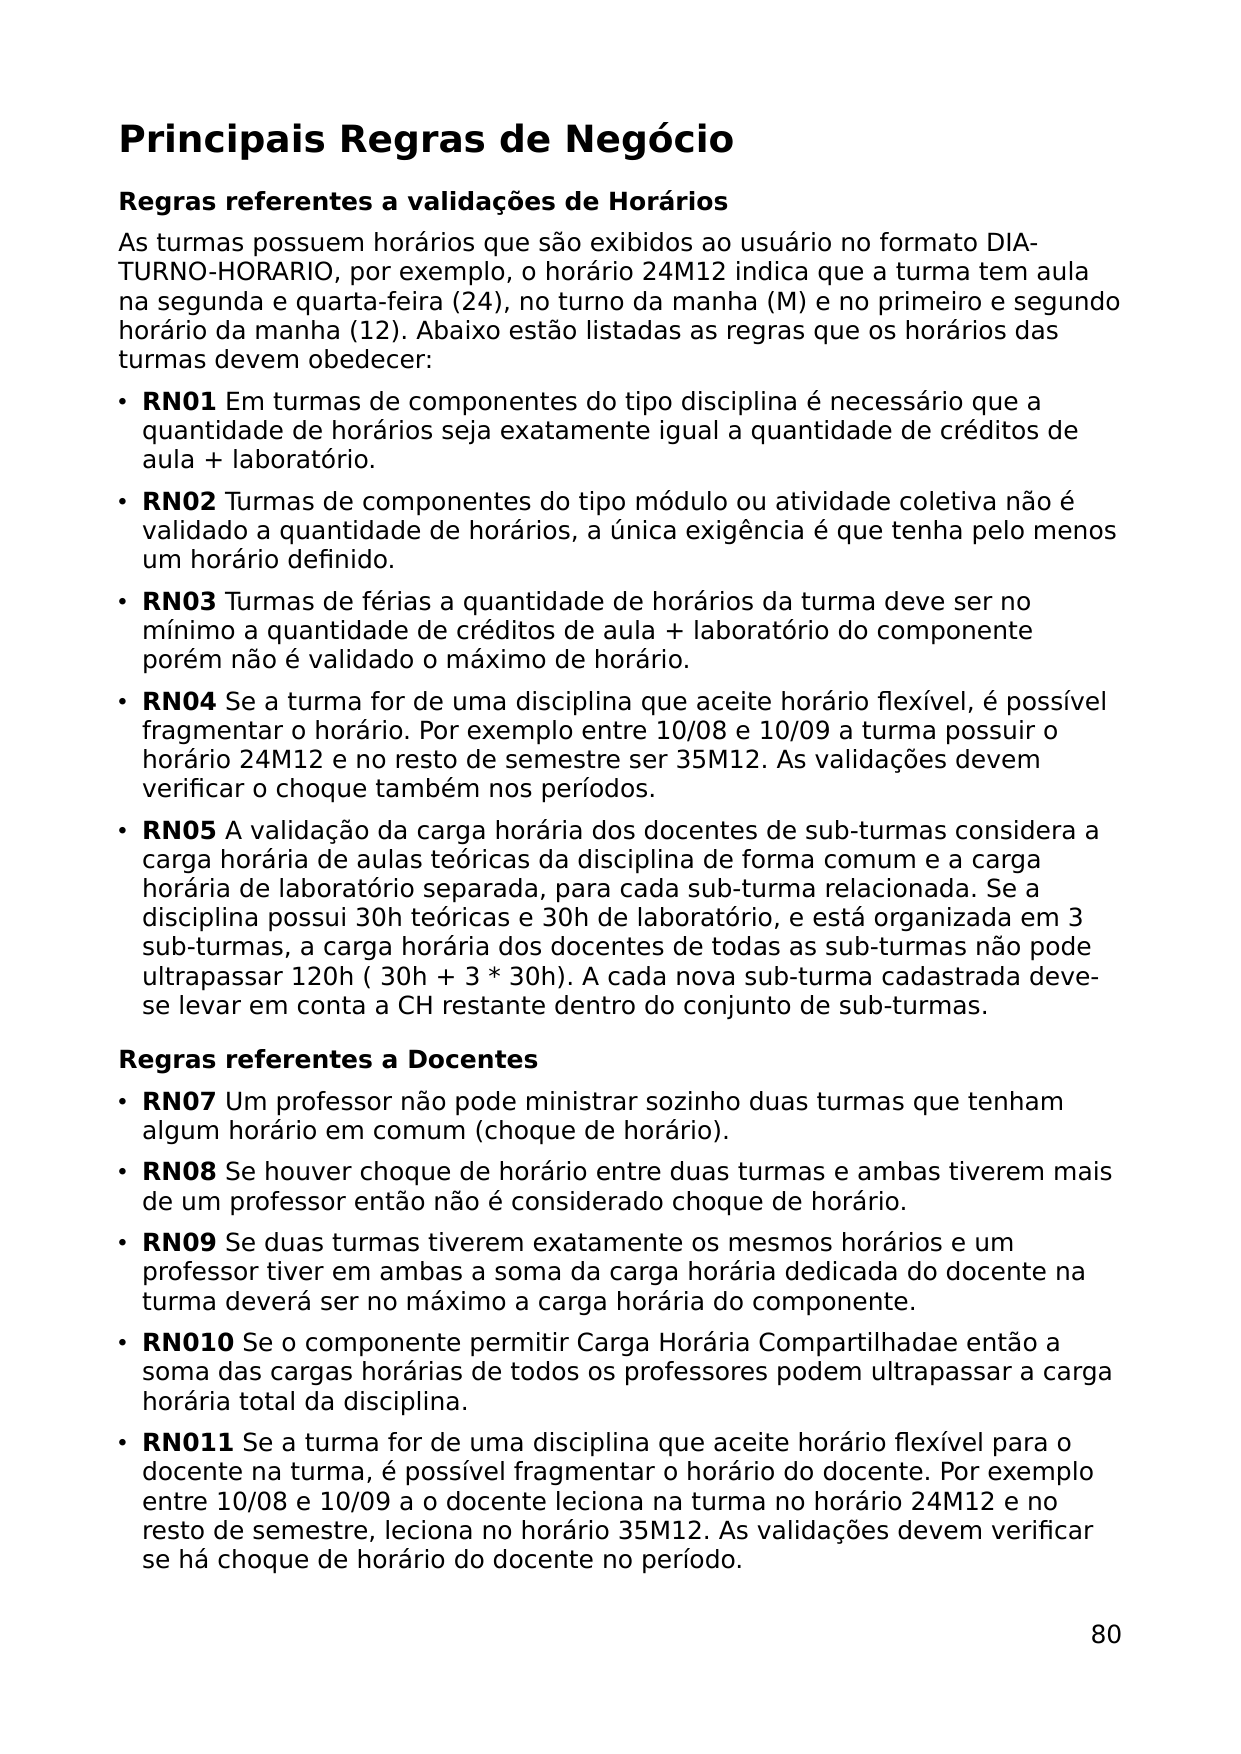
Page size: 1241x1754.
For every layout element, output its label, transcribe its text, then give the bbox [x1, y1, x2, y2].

list RN02 Turmas de componentes do tipo módulo ou atividade coletiva não é validado a quantidade de horários, a única exigência é que tenha pelo menos um horário definido. [118, 487, 1122, 574]
list RN03 Turmas de férias a quantidade de horários da turma deve ser no mínimo a quantidade de créditos de aula + laboratório do componente porém não é validado o máximo de horário. [118, 587, 1122, 674]
list RN09 Se duas turmas tiverem exatamente os mesmos horários e um professor tiver em ambas a soma da carga horária dedicada do docente na turma deverá ser no máximo a carga horária do componente. [118, 1228, 1122, 1316]
list RN04 Se a turma for de uma disciplina que aceite horário flexível, é possível fragmentar o horário. Por exemplo entre 10/08 e 10/09 a turma possuir o horário 24M12 e no resto de semestre ser 35M12. As validações devem verificar o choque também nos períodos. [118, 687, 1122, 803]
text As turmas possuem horários que são exibidos ao usuário no formato DIA-TURNO-HORARIO, por exemplo, o horário 24M12 indica que a turma tem aula na segunda e quarta-feira (24), no turno da manha (M) e no primeiro e segundo horário da manha (12). Abaixo estão listadas as regras que os horários das turmas devem obedecer: [118, 228, 1122, 374]
list RN07 Um professor não pode ministrar sozinho duas turmas que tenham algum horário em comum (choque de horário). [118, 1087, 1122, 1145]
list RN08 Se houver choque de horário entre duas turmas e ambas tiverem mais de um professor então não é considerado choque de horário. [118, 1158, 1122, 1216]
list RN01 Em turmas de componentes do tipo disciplina é necessário que a quantidade de horários seja exatamente igual a quantidade de créditos de aula + laboratório. [118, 387, 1122, 474]
list RN011 Se a turma for de uma disciplina que aceite horário flexível para o docente na turma, é possível fragmentar o horário do docente. Por exemplo entre 10/08 e 10/09 a o docente leciona na turma no horário 24M12 e no resto de semestre, leciona no horário 35M12. As validações devem verificar se há choque de horário do docente no período. [118, 1428, 1122, 1574]
list RN05 A validação da carga horária dos docentes de sub-turmas considera a carga horária de aulas teóricas da disciplina de forma comum e a carga horária de laboratório separada, para cada sub-turma relacionada. Se a disciplina possui 30h teóricas e 30h de laboratório, e está organizada em 3 sub-turmas, a carga horária dos docentes de todas as sub-turmas não pode ultrapassar 120h ( 30h + 3 * 30h). A cada nova sub-turma cadastrada deve-se levar em conta a CH restante dentro do conjunto de sub-turmas. [118, 816, 1122, 1020]
subtitle Regras referentes a validações de Horários [118, 187, 1122, 216]
list RN010 Se o componente permitir Carga Horária Compartilhadae então a soma das cargas horárias de todos os professores podem ultrapassar a carga horária total da disciplina. [118, 1328, 1122, 1416]
subtitle Principais Regras de Negócio [118, 118, 1122, 162]
subtitle Regras referentes a Docentes [118, 1045, 1122, 1074]
